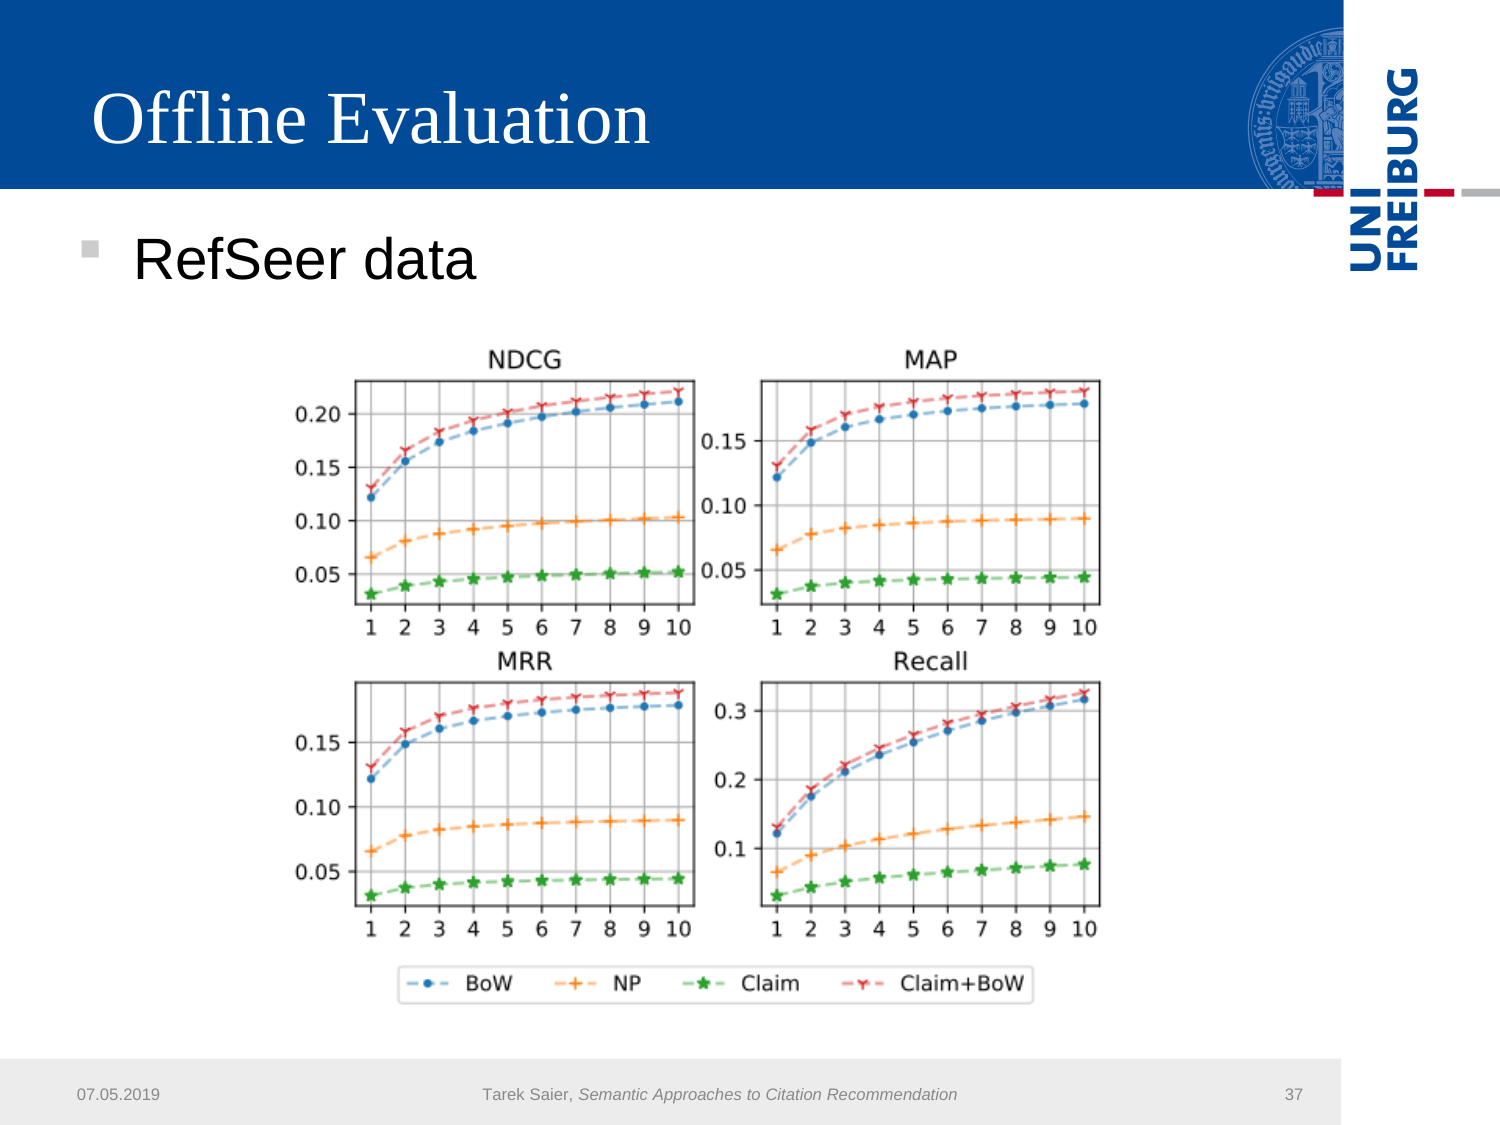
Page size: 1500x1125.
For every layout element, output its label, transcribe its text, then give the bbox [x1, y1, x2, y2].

picture [236, 295, 1196, 1014]
list RefSeer data [76, 221, 1341, 1009]
title Offline Evaluation [76, 49, 1235, 178]
picture [0, 0, 1500, 271]
